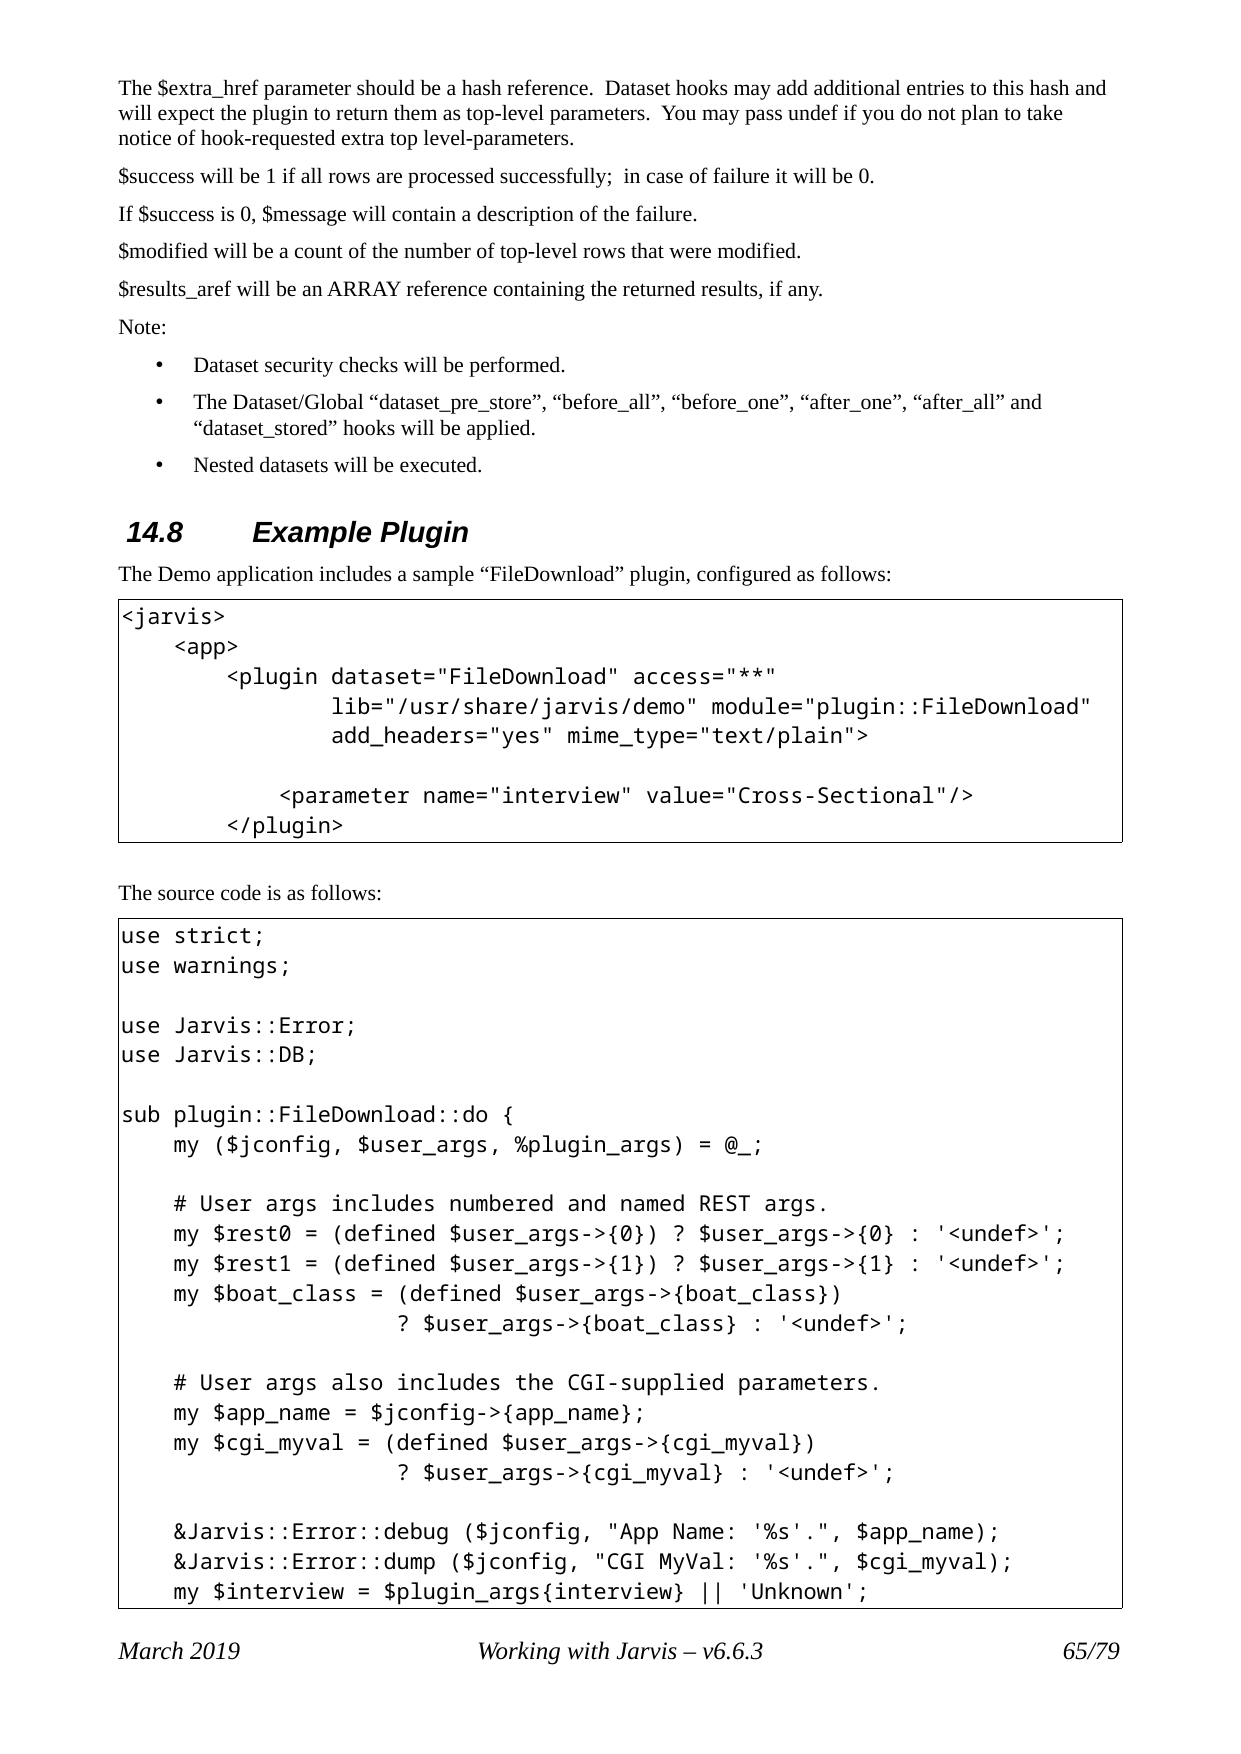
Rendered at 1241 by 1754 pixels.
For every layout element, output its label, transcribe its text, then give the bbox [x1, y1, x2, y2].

list The Dataset/Global “dataset_pre_store”, “before_all”, “before_one”, “after_one”, “after_all” and “dataset_stored” hooks will be applied. [156, 389, 1122, 440]
text <plugin dataset="FileDownload" access="**" [119, 658, 1122, 688]
text my $rest0 = (defined $user_args->{0}) ? $user_args->{0} : '<undef>'; [119, 1216, 1122, 1245]
text use warnings; [119, 947, 1122, 980]
text <app> [119, 628, 1122, 658]
text lib="/usr/share/jarvis/demo" module="plugin::FileDownload" [119, 688, 1122, 718]
text &Jarvis::Error::dump ($jconfig, "CGI MyVal: '%s'.", $cgi_myval); [119, 1543, 1122, 1573]
text my $app_name = $jconfig->{app_name}; [119, 1394, 1122, 1424]
subtitle Example Plugin [118, 515, 1122, 548]
text The source code is as follows: [118, 880, 1122, 905]
text &Jarvis::Error::debug ($jconfig, "App Name: '%s'.", $app_name); [119, 1513, 1122, 1543]
text ? $user_args->{boat_class} : '<undef>'; [119, 1305, 1122, 1337]
text sub plugin::FileDownload::do { [119, 1096, 1122, 1126]
text my ($jconfig, $user_args, %plugin_args) = @_; [119, 1126, 1122, 1159]
text my $interview = $plugin_args{interview} || 'Unknown'; [119, 1573, 1122, 1608]
text $modified will be a count of the number of top-level rows that were modified. [118, 238, 1122, 264]
text $success will be 1 if all rows are processed successfully; in case of failure it will be 0. [118, 163, 1122, 188]
list Dataset security checks will be performed. [156, 352, 1122, 377]
text </plugin> [119, 807, 1122, 842]
text <jarvis> [119, 600, 1122, 628]
text <parameter name="interview" value="Cross-Sectional"/> [119, 777, 1122, 807]
text use Jarvis::Error; [119, 1007, 1122, 1037]
list Nested datasets will be executed. [156, 452, 1122, 477]
text $results_aref will be an ARRAY reference containing the returned results, if any. [118, 276, 1122, 301]
text my $cgi_myval = (defined $user_args->{cgi_myval}) [119, 1424, 1122, 1454]
text my $rest1 = (defined $user_args->{1}) ? $user_args->{1} : '<undef>'; [119, 1245, 1122, 1275]
text # User args also includes the CGI-supplied parameters. [119, 1364, 1122, 1394]
text my $boat_class = (defined $user_args->{boat_class}) [119, 1275, 1122, 1305]
text # User args includes numbered and named REST args. [119, 1186, 1122, 1216]
text Note: [118, 314, 1122, 339]
text The $extra_href parameter should be a hash reference. Dataset hooks may add additional entries to this hash and will expect the plugin to return them as top-level parameters. You may pass undef if you do not plan to take notice of hook-requested extra top level-parameters. [118, 75, 1122, 151]
text use Jarvis::DB; [119, 1037, 1122, 1069]
text use strict; [119, 919, 1122, 947]
text add_headers="yes" mime_type="text/plain"> [119, 718, 1122, 750]
text If $success is 0, $message will contain a description of the failure. [118, 201, 1122, 226]
text The Demo application includes a sample “FileDownload” plugin, configured as follows: [118, 561, 1122, 586]
text ? $user_args->{cgi_myval} : '<undef>'; [119, 1454, 1122, 1486]
